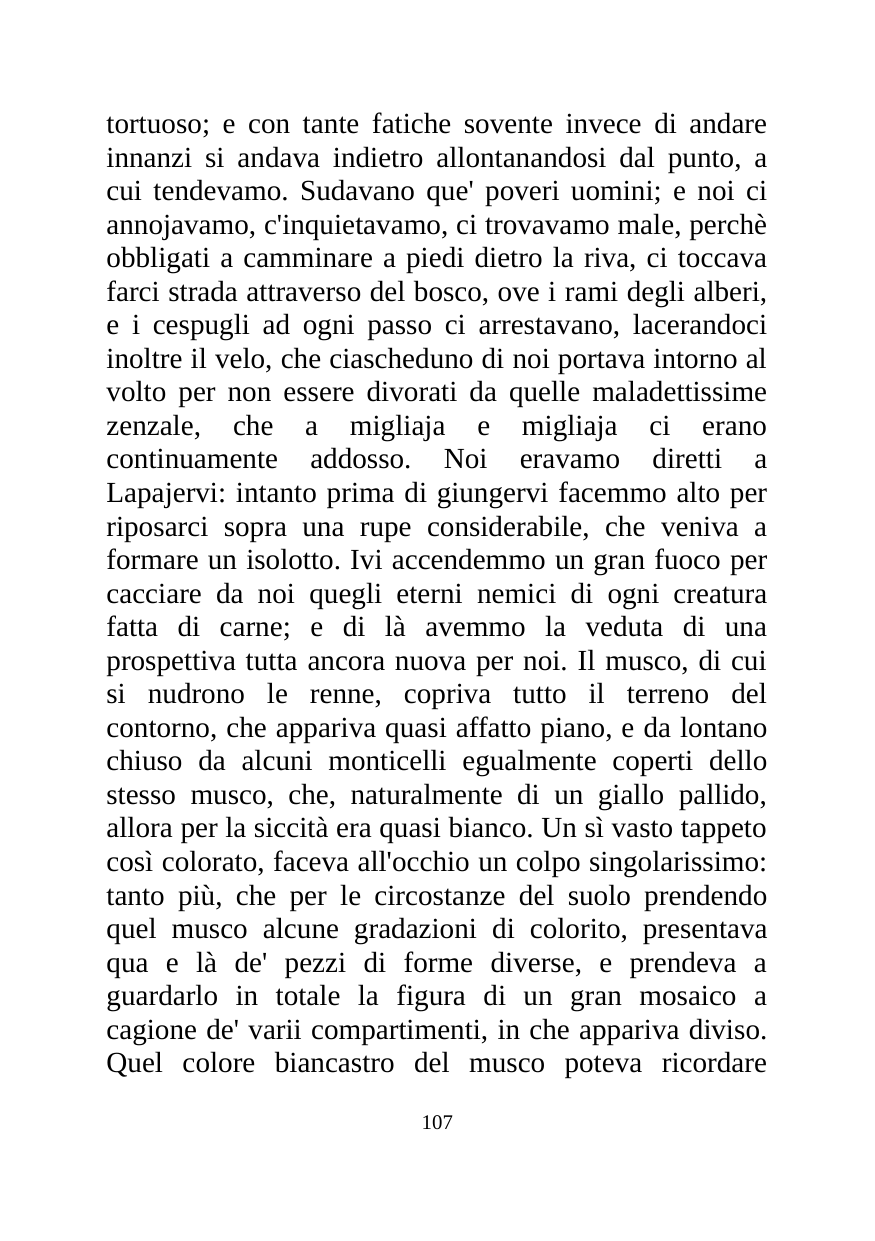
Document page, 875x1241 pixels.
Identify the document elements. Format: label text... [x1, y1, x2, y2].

text tortuoso; e con tante fatiche sovente invece di andare innanzi si andava indietro allontanandosi dal punto, a cui tendevamo. Sudavano que' poveri uomini; e noi ci annojavamo, c'inquietavamo, ci trovavamo male, perchè obbligati a camminare a piedi dietro la riva, ci toccava farci strada attraverso del bosco, ove i rami degli alberi, e i cespugli ad ogni passo ci arrestavano, lacerandoci inoltre il velo, che ciascheduno di noi portava intorno al volto per non essere divorati da quelle maladettissime zenzale, che a migliaja e migliaja ci erano continuamente addosso. Noi eravamo diretti a Lapajervi: intanto prima di giungervi facemmo alto per riposarci sopra una rupe considerabile, che veniva a formare un isolotto. Ivi accendemmo un gran fuoco per cacciare da noi quegli eterni nemici di ogni creatura fatta di carne; e di là avemmo la veduta di una prospettiva tutta ancora nuova per noi. Il musco, di cui si nudrono le renne, copriva tutto il terreno del contorno, che appariva quasi affatto piano, e da lontano chiuso da alcuni monticelli egualmente coperti dello stesso musco, che, naturalmente di un giallo pallido, allora per la siccità era quasi bianco. Un sì vasto tappeto così colorato, faceva all'occhio un colpo singolarissimo: tanto più, che per le circostanze del suolo prendendo quel musco alcune gradazioni di colorito, presentava qua e là de' pezzi di forme diverse, e prendeva a guardarlo in totale la figura di un gran mosaico a cagione de' varii compartimenti, in che appariva diviso. Quel colore biancastro del musco poteva ricordare [106, 106, 768, 1079]
